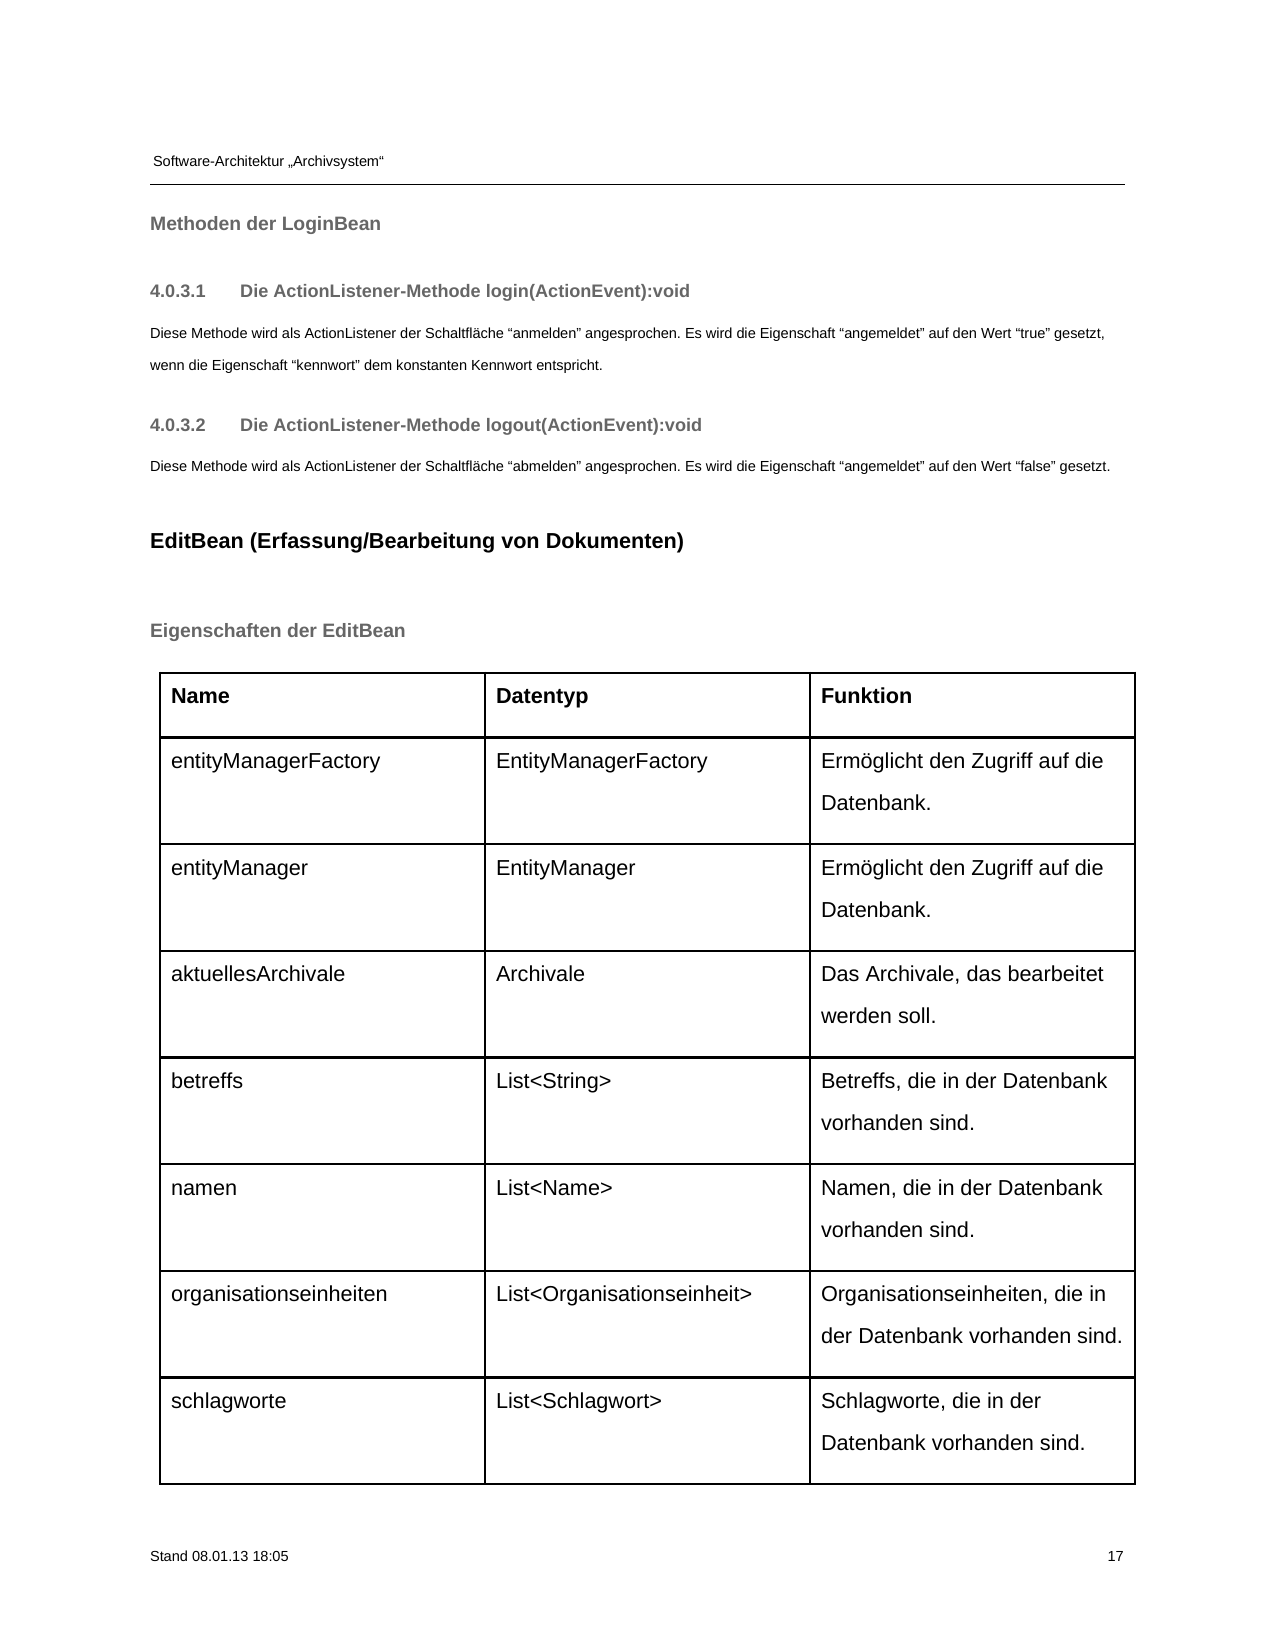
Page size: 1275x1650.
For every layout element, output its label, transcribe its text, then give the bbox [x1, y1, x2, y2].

table_cell Namen, die in der Datenbank vorhanden sind. [811, 1165, 1134, 1270]
table_header Name [161, 674, 484, 736]
table_cell entityManager [161, 845, 484, 950]
subtitle Eigenschaften der EditBean [150, 620, 1125, 658]
table_cell List<Schlagwort> [486, 1379, 809, 1483]
table_cell List<Name> [486, 1165, 809, 1270]
table_cell entityManagerFactory [161, 739, 484, 843]
table_cell Organisationseinheiten, die in der Datenbank vorhanden sind. [811, 1272, 1134, 1376]
table_cell List<Organisationseinheit> [486, 1272, 809, 1376]
subtitle Methoden der LoginBean [150, 213, 1125, 251]
table_cell Schlagworte, die in der Datenbank vorhanden sind. [811, 1379, 1134, 1483]
table_cell Archivale [486, 952, 809, 1056]
table_cell List<String> [486, 1059, 809, 1163]
table_cell betreffs [161, 1059, 484, 1163]
table_cell aktuellesArchivale [161, 952, 484, 1056]
table_cell Das Archivale, das bearbeitet werden soll. [811, 952, 1134, 1056]
table_cell Ermöglicht den Zugriff auf die Datenbank. [811, 739, 1134, 843]
table_header Datentyp [486, 674, 809, 736]
table_cell EntityManagerFactory [486, 739, 809, 843]
table_cell Betreffs, die in der Datenbank vorhanden sind. [811, 1059, 1134, 1163]
table_cell namen [161, 1165, 484, 1270]
text Diese Methode wird als ActionListener der Schaltfläche “abmelden” angesprochen. Es wird die Eigenschaft “angemeldet” auf den Wert “false” gesetzt. [150, 459, 1125, 487]
subtitle EditBean (Erfassung/Bearbeitung von Dokumenten) [150, 528, 1125, 570]
table_cell organisationseinheiten [161, 1272, 484, 1376]
subtitle Die ActionListener-Methode logout(ActionEvent):void [150, 414, 1125, 449]
table_cell EntityManager [486, 845, 809, 950]
table_cell schlagworte [161, 1379, 484, 1483]
table_header Funktion [811, 674, 1134, 736]
subtitle Die ActionListener-Methode login(ActionEvent):void [150, 281, 1125, 316]
text Diese Methode wird als ActionListener der Schaltfläche “anmelden” angesprochen. Es wird die Eigenschaft “angemeldet” auf den Wert “true” gesetzt, wenn die Eigenschaft “kennwort” dem konstanten Kennwort entspricht. [150, 325, 1125, 385]
table_cell Ermöglicht den Zugriff auf die Datenbank. [811, 845, 1134, 950]
